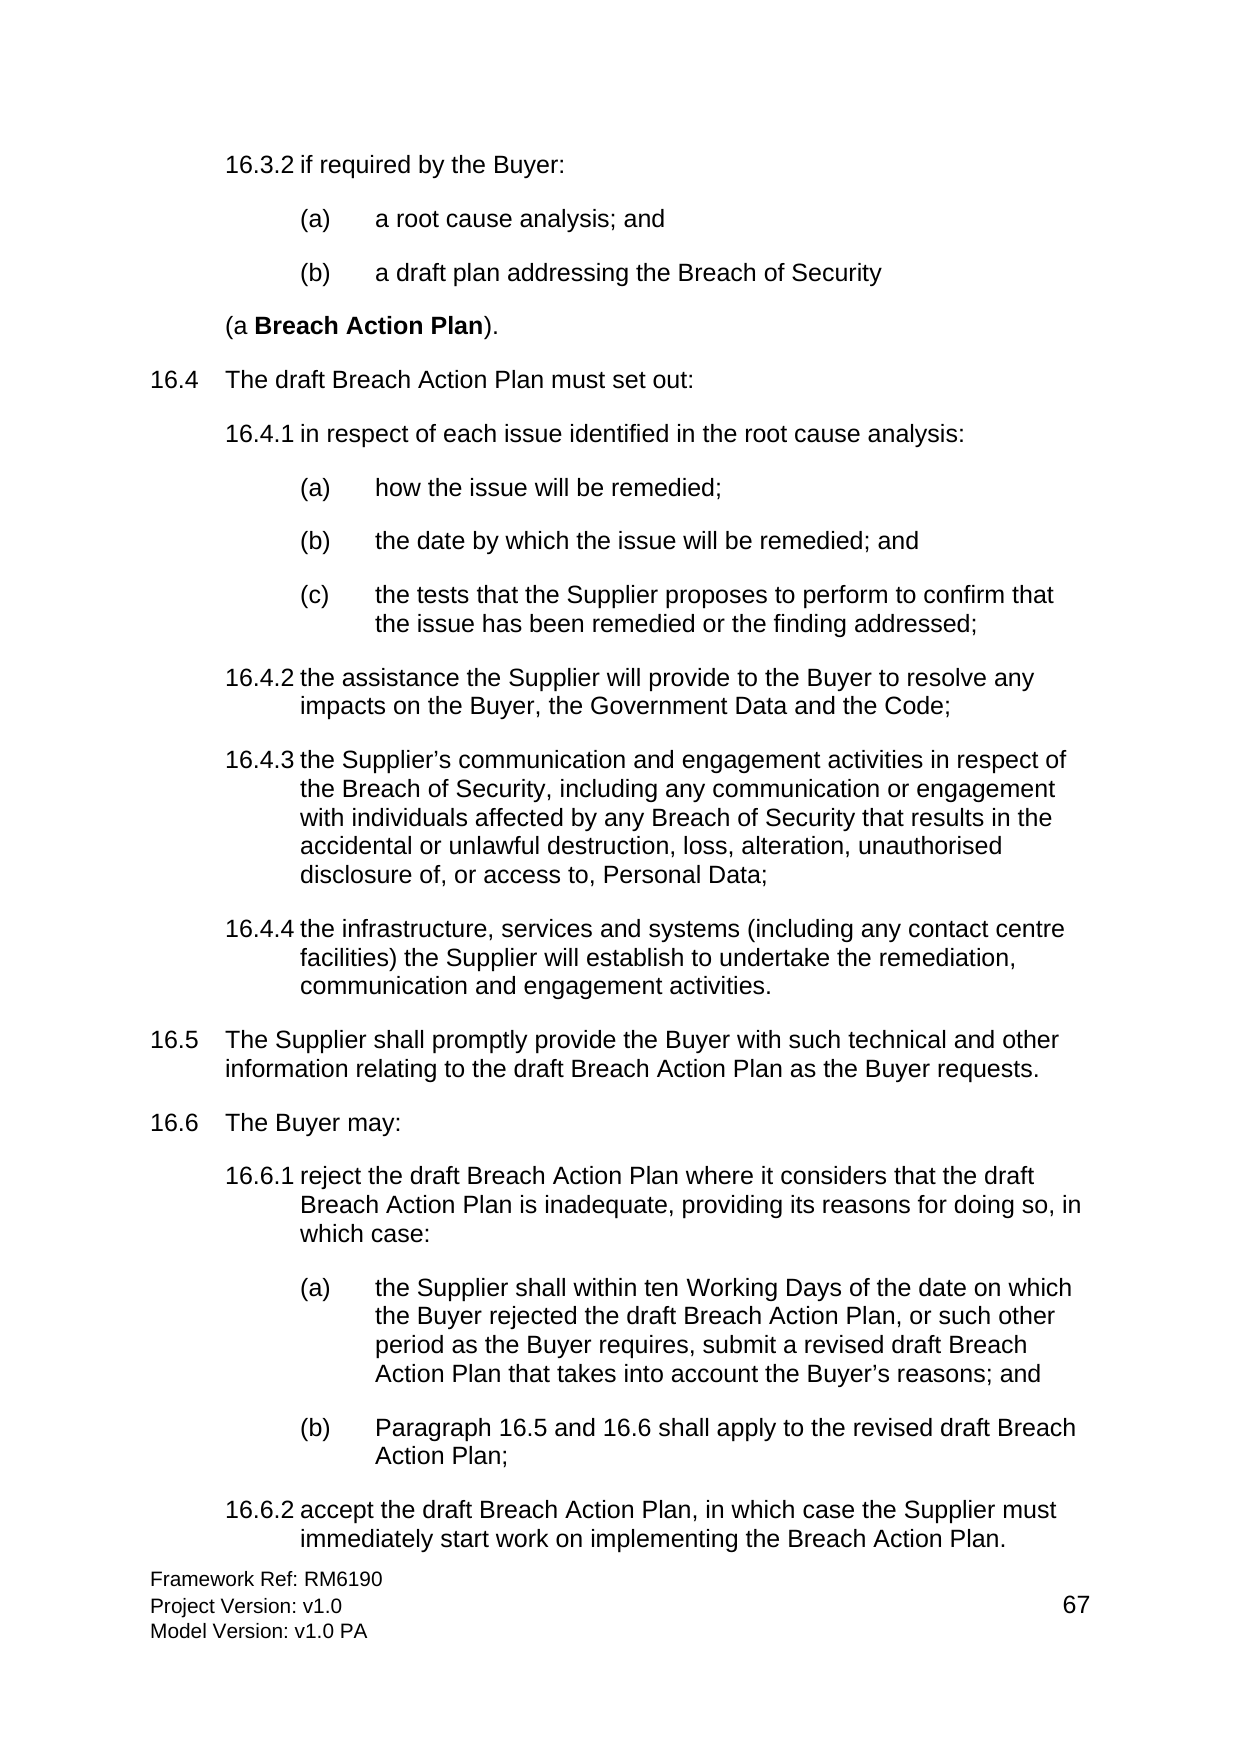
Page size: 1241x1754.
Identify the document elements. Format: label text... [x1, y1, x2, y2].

list the tests that the Supplier proposes to perform to confirm that the issue has been remedied or the finding addressed; [300, 580, 1090, 637]
list The Buyer may: [150, 1107, 1090, 1136]
list a draft plan addressing the Breach of Security [300, 257, 1090, 286]
list reject the draft Breach Action Plan where it considers that the draft Breach Action Plan is inadequate, providing its reasons for doing so, in which case: [225, 1161, 1090, 1247]
list The draft Breach Action Plan must set out: [150, 365, 1090, 394]
list the infrastructure, services and systems (including any contact centre facilities) the Supplier will establish to undertake the remediation, communication and engagement activities. [225, 914, 1090, 1000]
list in respect of each issue identified in the root cause analysis: [225, 419, 1090, 447]
list the assistance the Supplier will provide to the Buyer to resolve any impacts on the Buyer, the Government Data and the Code; [225, 662, 1090, 720]
list the date by which the issue will be remedied; and [300, 526, 1090, 555]
list the Supplier’s communication and engagement activities in respect of the Breach of Security, including any communication or engagement with individuals affected by any Breach of Security that results in the accidental or unlawful destruction, loss, alteration, unauthorised disclosure of, or access to, Personal Data; [225, 745, 1090, 889]
list the Supplier shall within ten Working Days of the date on which the Buyer rejected the draft Breach Action Plan, or such other period as the Buyer requires, submit a revised draft Breach Action Plan that takes into account the Buyer’s reasons; and [300, 1272, 1090, 1387]
list The Supplier shall promptly provide the Buyer with such technical and other information relating to the draft Breach Action Plan as the Buyer requests. [150, 1025, 1090, 1082]
list if required by the Buyer: [225, 150, 1090, 179]
list Paragraph 16.5 and 16.6 shall apply to the revised draft Breach Action Plan; [300, 1412, 1090, 1470]
text (a Breach Action Plan). [225, 311, 1090, 340]
list a root cause analysis; and [300, 204, 1090, 232]
list accept the draft Breach Action Plan, in which case the Supplier must immediately start work on implementing the Breach Action Plan. [225, 1495, 1090, 1552]
list how the issue will be remedied; [300, 472, 1090, 501]
